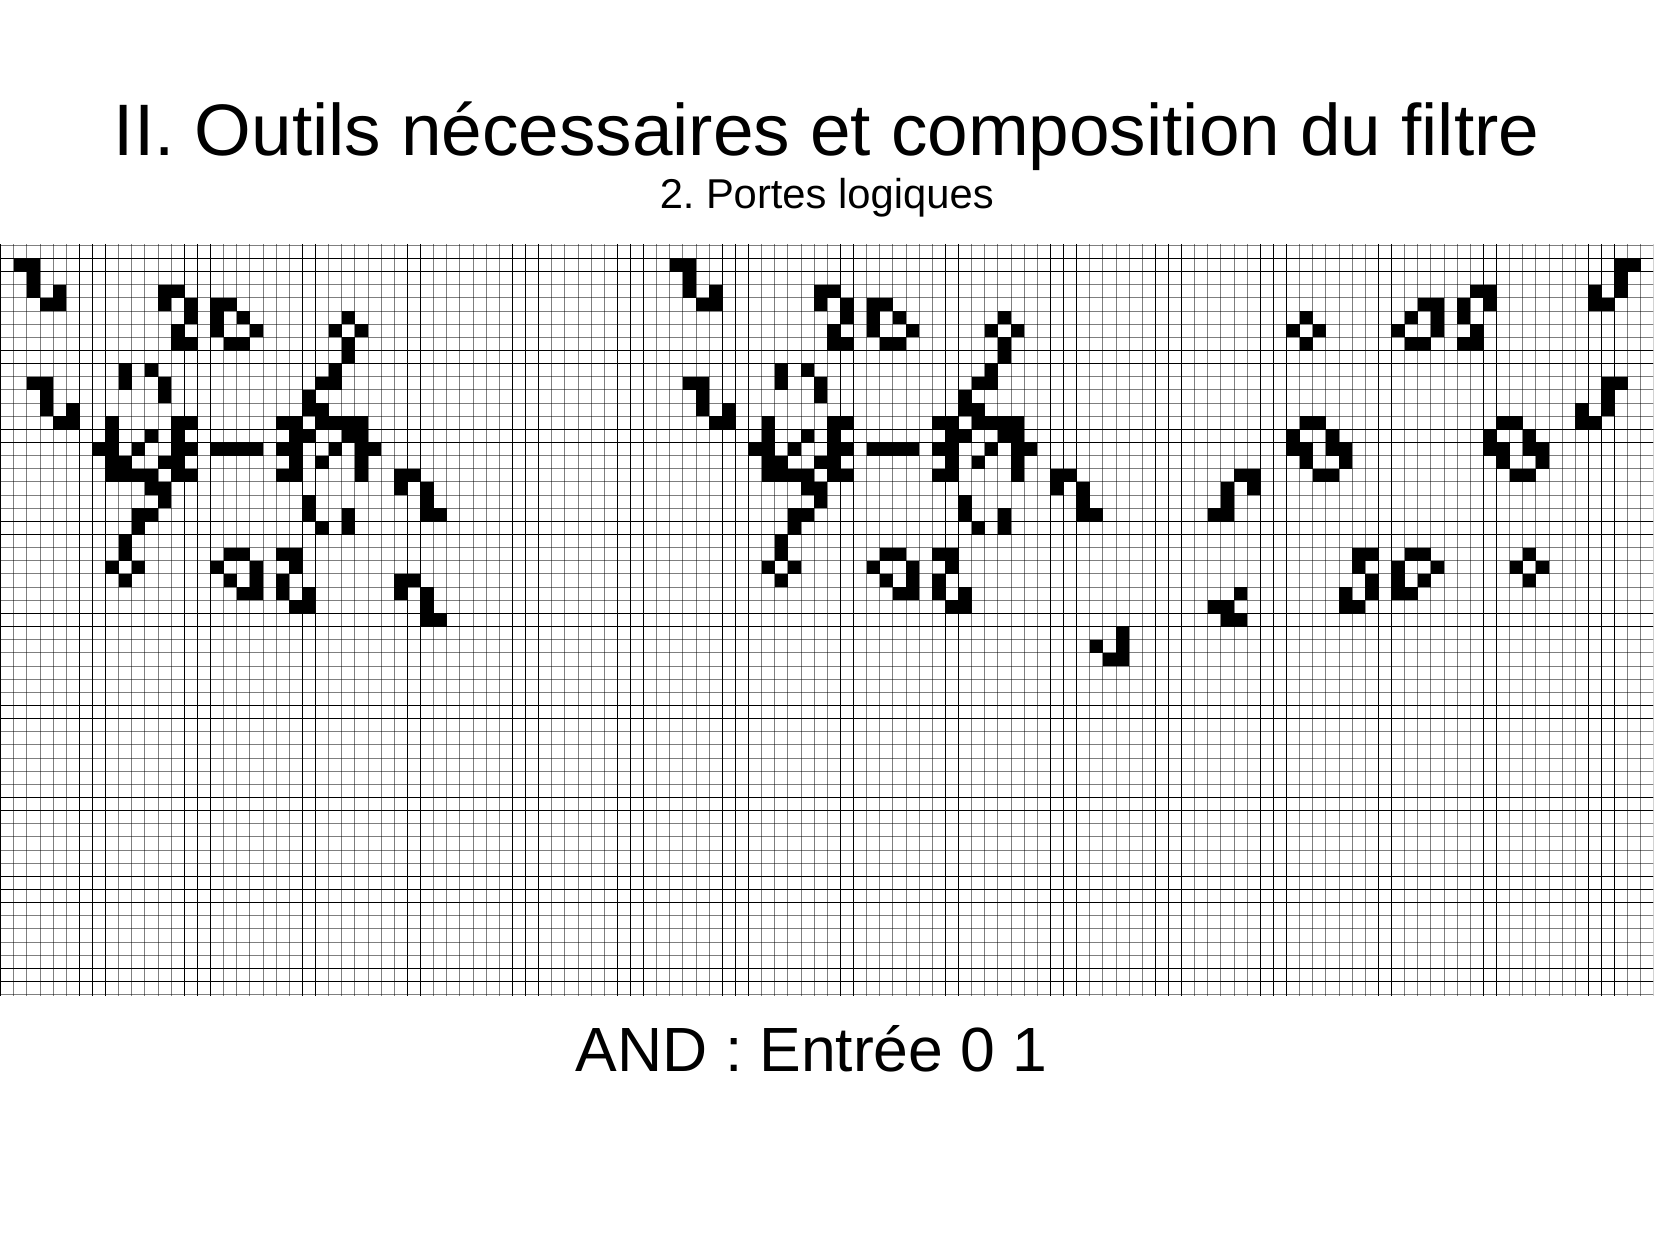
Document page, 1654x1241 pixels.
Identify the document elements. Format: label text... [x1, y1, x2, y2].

title II. Outils nécessaires et composition du filtre 2. Portes logiques [82, 49, 1572, 257]
text_box AND : Entrée 0 1 [561, 1008, 1063, 1093]
picture [0, 244, 1654, 996]
